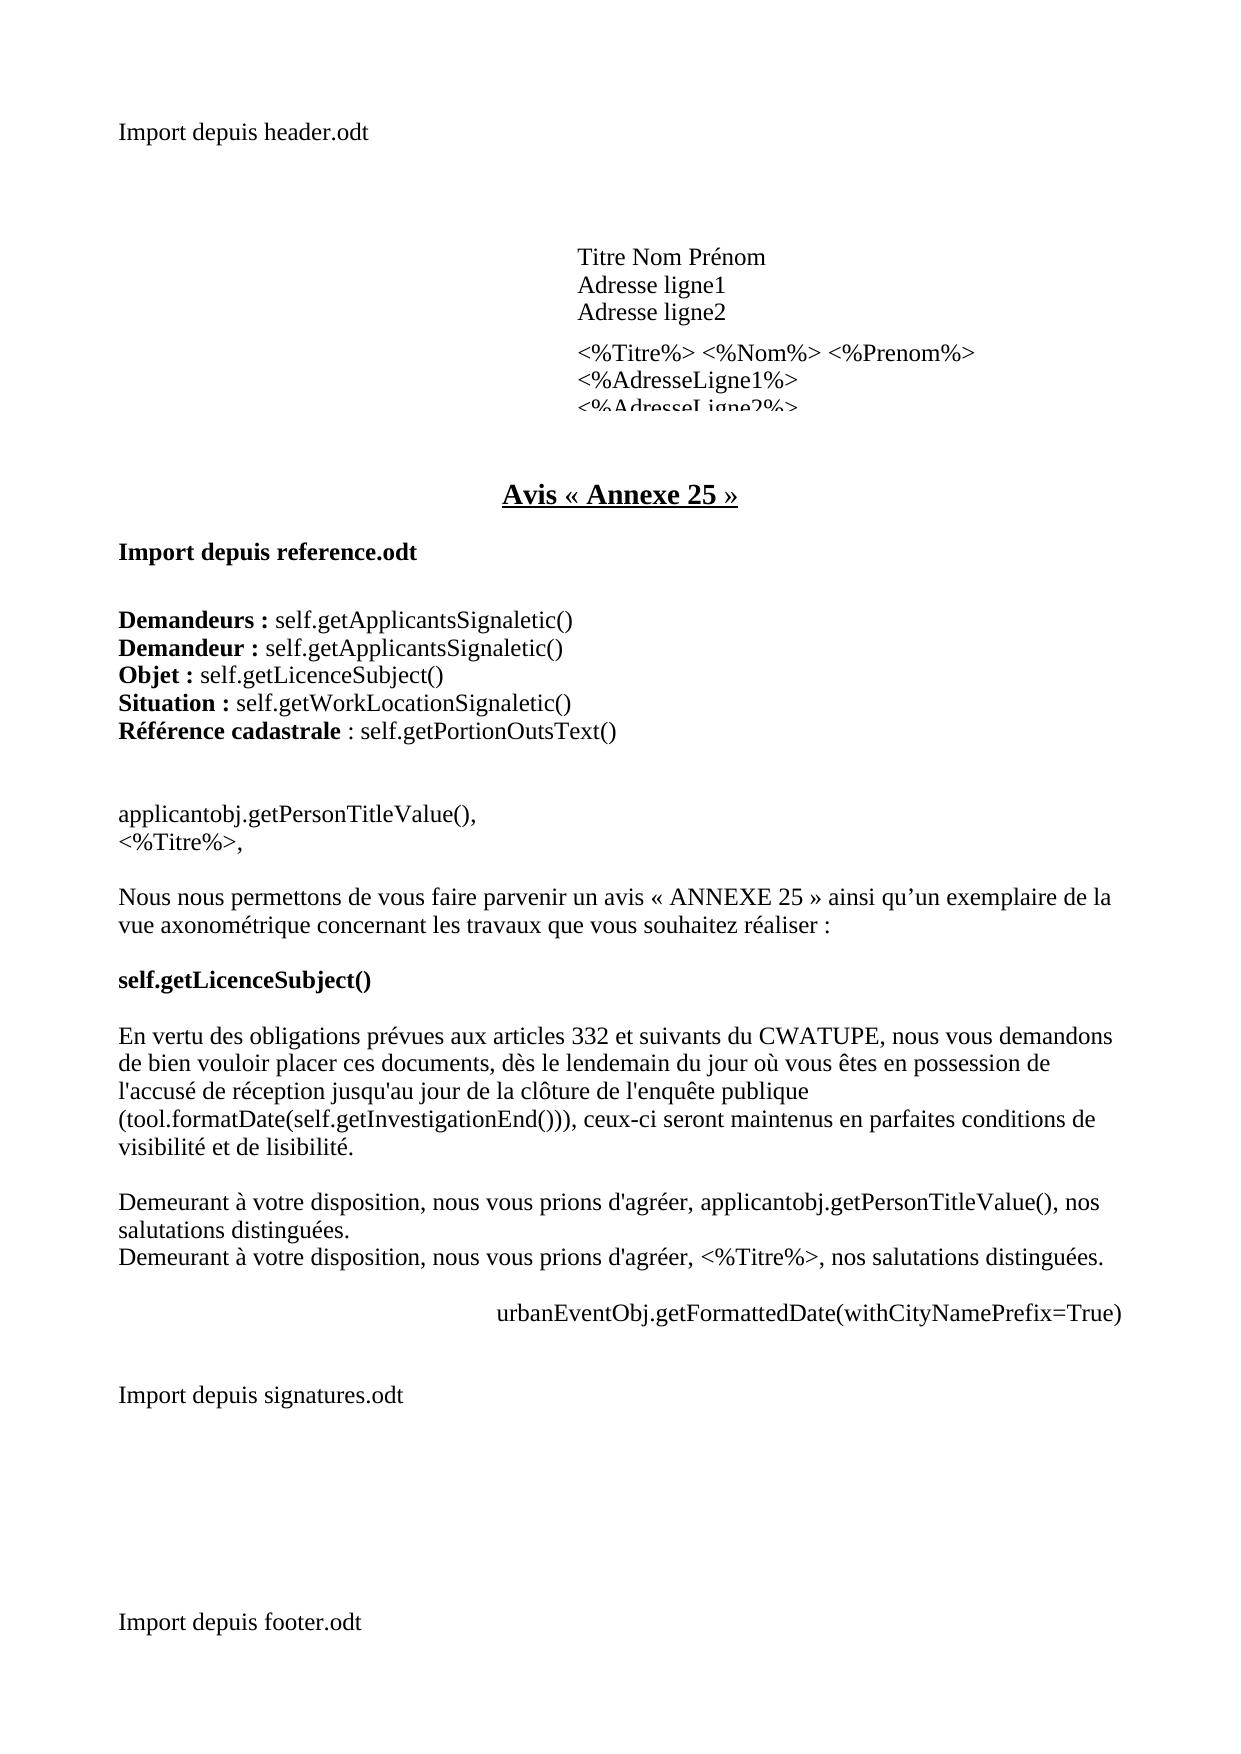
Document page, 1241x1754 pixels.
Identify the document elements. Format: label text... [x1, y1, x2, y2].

text Objet : self.getLicenceSubject() [118, 662, 1122, 689]
text Demeurant à votre disposition, nous vous prions d'agréer, <%Titre%>, nos salutations distinguées. [118, 1243, 1122, 1271]
text Demandeur : self.getApplicantsSignaletic() [118, 634, 1122, 662]
text En vertu des obligations prévues aux articles 332 et suivants du CWATUPE, nous vous demandons de bien vouloir placer ces documents, dès le lendemain du jour où vous êtes en possession de l'accusé de réception jusqu'au jour de la clôture de l'enquête publique (tool.formatDate(self.getInvestigationEnd())), ceux-ci seront maintenus en parfaites conditions de visibilité et de lisibilité. [118, 1022, 1122, 1160]
text Nous nous permettons de vous faire parvenir un avis « ANNEXE 25 » ainsi qu’un exemplaire de la vue axonométrique concernant les travaux que vous souhaitez réaliser : [118, 883, 1122, 939]
text urbanEventObj.getFormattedDate(withCityNamePrefix=True) [118, 1299, 1122, 1327]
text <%Titre%>, [118, 828, 1122, 856]
text Demeurant à votre disposition, nous vous prions d'agréer, applicantobj.getPersonTitleValue(), nos salutations distinguées. [118, 1188, 1122, 1243]
text Avis « Annexe 25 » [118, 478, 1122, 511]
text self.getLicenceSubject() [118, 966, 1122, 994]
text Référence cadastrale : self.getPortionOutsText() [118, 717, 1122, 745]
text Demandeurs : self.getApplicantsSignaletic() [118, 606, 1122, 634]
text applicantobj.getPersonTitleValue(), [118, 800, 1122, 828]
text Import depuis signatures.odt [118, 1381, 1131, 1408]
text Import depuis reference.odt [118, 538, 1122, 566]
text <%Titre%> <%Nom%> <%Prenom%> <%AdresseLigne1%> <%AdresseLigne2%> [577, 339, 1028, 410]
text Situation : self.getWorkLocationSignaletic() [118, 689, 1122, 717]
text Import depuis header.odt [118, 118, 539, 146]
text Titre Nom Prénom Adresse ligne1 Adresse ligne2 [577, 243, 1028, 326]
